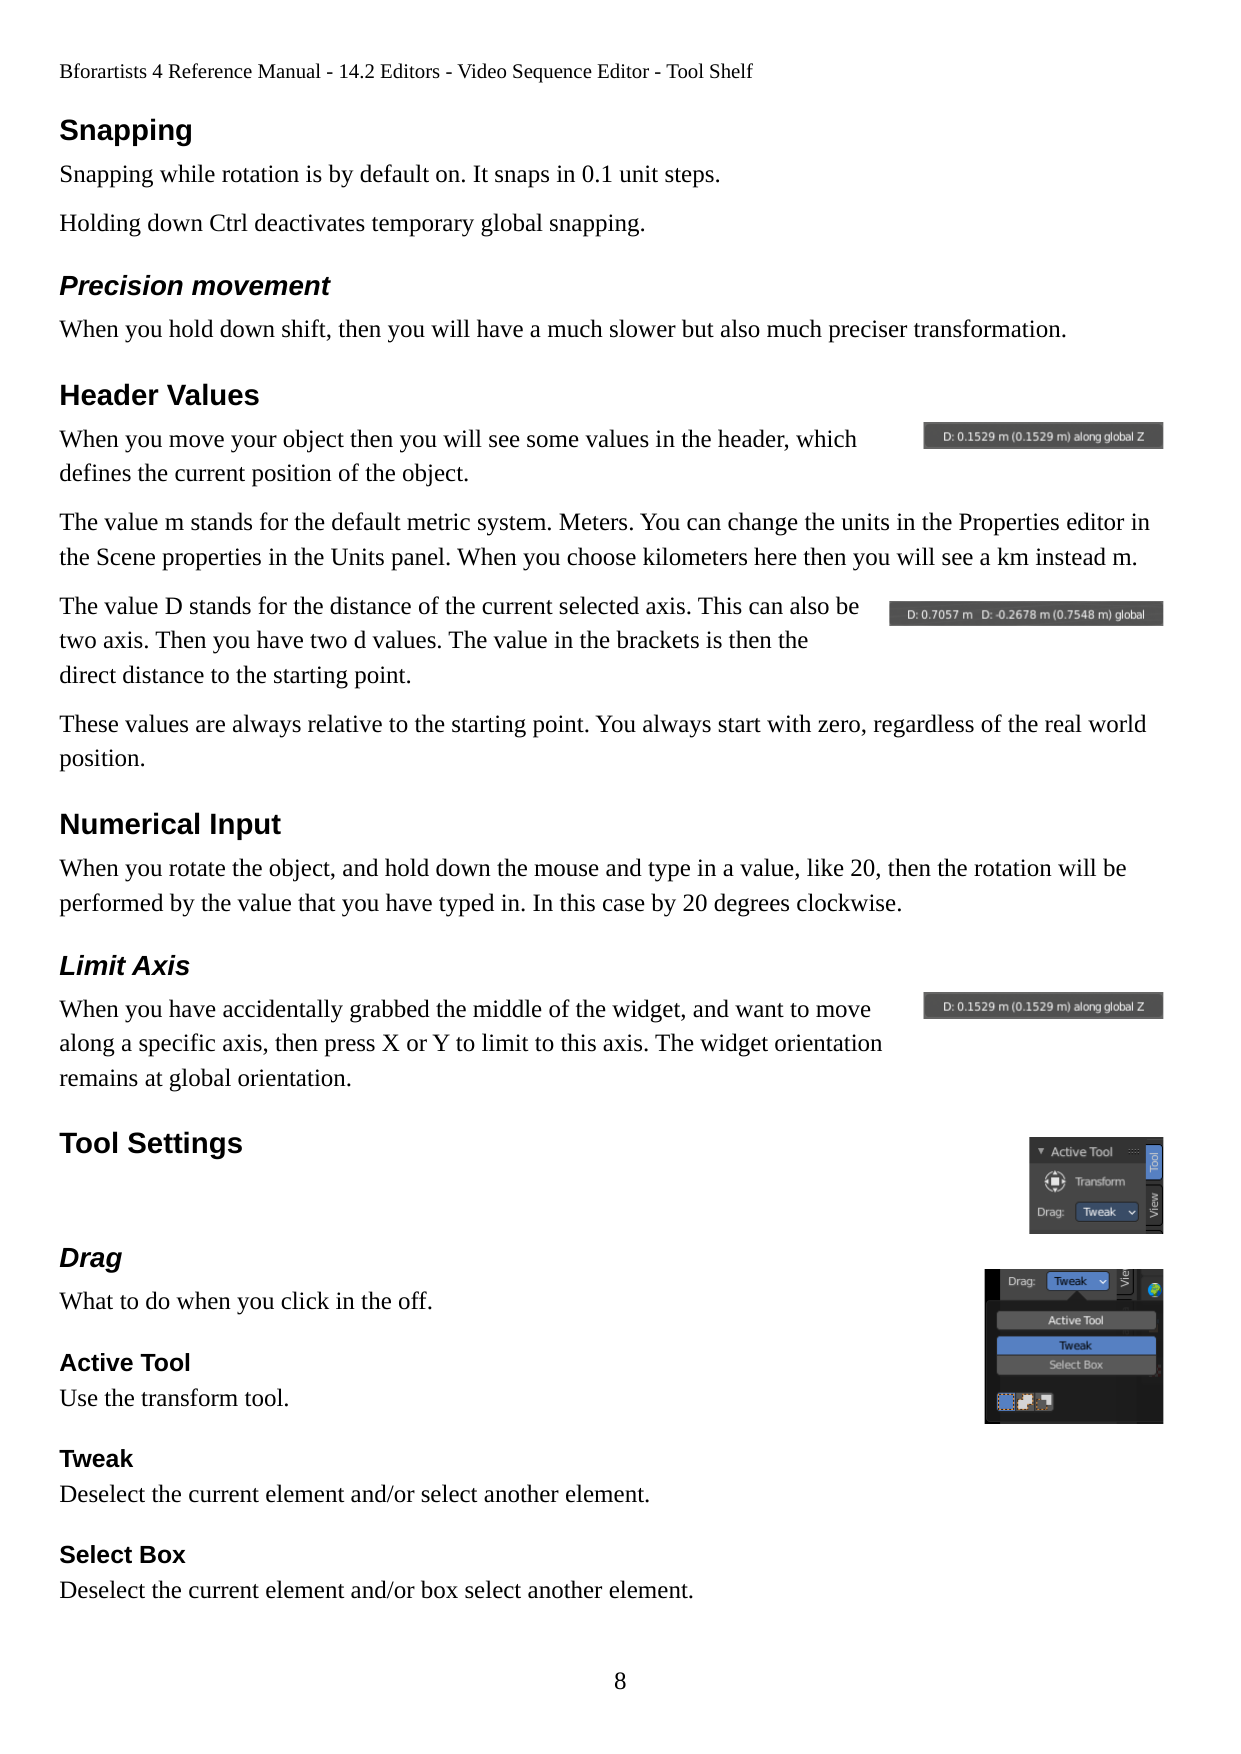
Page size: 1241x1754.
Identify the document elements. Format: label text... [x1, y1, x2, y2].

subtitle Limit Axis [59, 949, 1181, 981]
text Snapping while rotation is by default on. It snaps in 0.1 unit steps. [59, 159, 1181, 188]
text Use the transform tool. [59, 1383, 984, 1411]
text When you rotate the object, and hold down the mouse and type in a value, like 20, then the rotation will be performed by the value that you have typed in. In this case by 20 degrees clockwise. [59, 853, 1181, 916]
subtitle Active Tool [59, 1348, 984, 1376]
text These values are always relative to the starting point. You always start with zero, regardless of the real world position. [59, 709, 1181, 772]
text What to do when you click in the off. [59, 1286, 984, 1315]
picture [923, 422, 1164, 449]
subtitle Snapping [59, 113, 1181, 146]
text The value D stands for the distance of the current selected axis. This can also be two axis. Then you have two d values. The value in the brackets is then the direct distance to the starting point. [59, 591, 1181, 688]
subtitle Numerical Input [59, 807, 1181, 841]
subtitle Header Values [59, 377, 1181, 411]
picture [889, 601, 1164, 626]
picture [1029, 1137, 1164, 1234]
text Holding down Ctrl deactivates temporary global snapping. [59, 208, 1181, 237]
subtitle [1164, 1348, 1181, 1376]
subtitle Tweak [59, 1444, 1181, 1473]
subtitle Precision movement [59, 269, 1181, 301]
text [1164, 1383, 1181, 1411]
subtitle Select Box [59, 1541, 1181, 1569]
text When you hold down shift, then you will have a much slower but also much preciser transformation. [59, 314, 1181, 343]
text The value m stands for the default metric system. Meters. You can change the units in the Properties editor in the Scene properties in the Units panel. When you choose kilometers here then you will see a km instead m. [59, 507, 1181, 571]
subtitle Drag [59, 1242, 1181, 1274]
picture [923, 992, 1164, 1019]
subtitle Tool Settings [59, 1126, 1181, 1160]
text Deselect the current element and/or select another element. [59, 1479, 1181, 1508]
picture [984, 1269, 1164, 1424]
text When you move your object then you will see some values in the header, which defines the current position of the object. [59, 424, 1181, 487]
text Deselect the current element and/or box select another element. [59, 1575, 1181, 1604]
text When you have accidentally grabbed the middle of the widget, and want to move along a specific axis, then press X or Y to limit to this axis. The widget orientation remains at global orientation. [59, 994, 1181, 1091]
